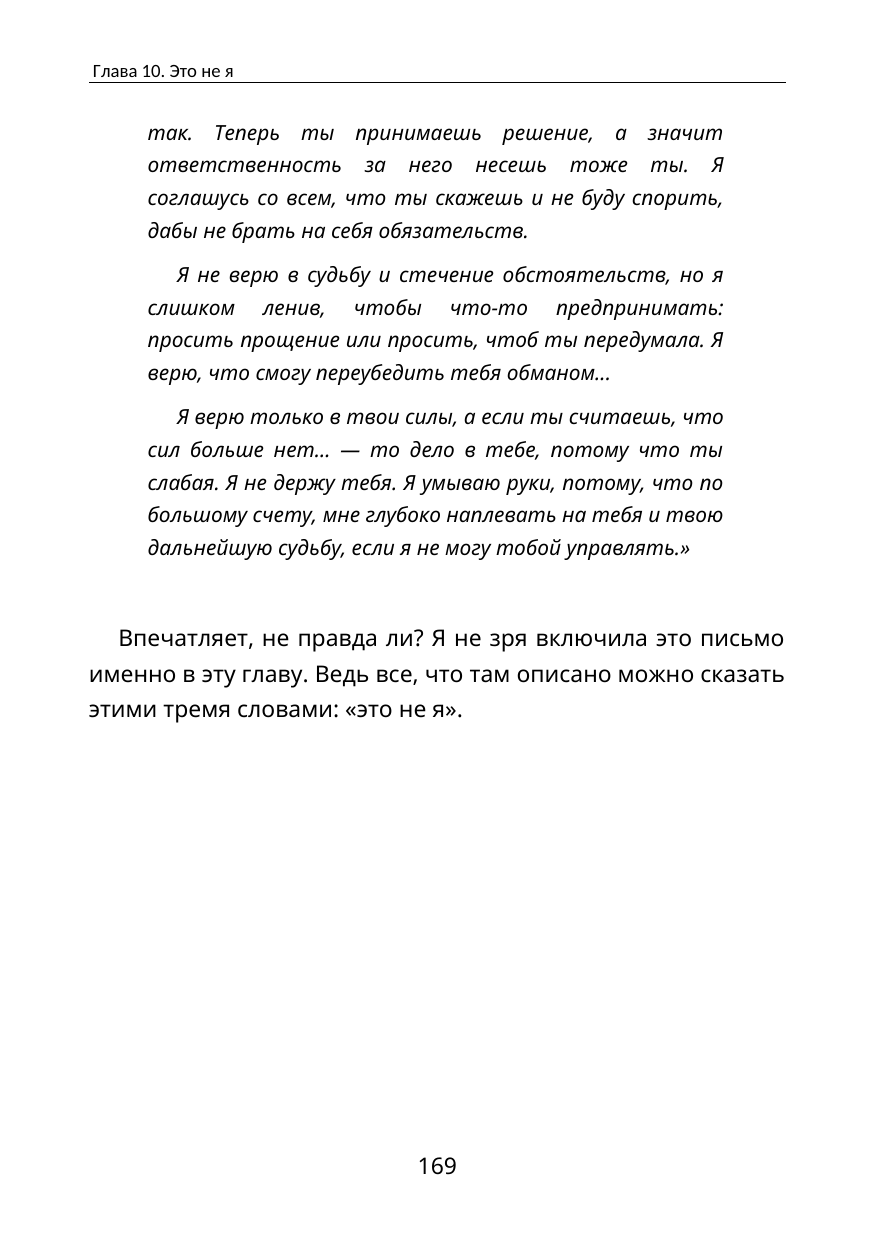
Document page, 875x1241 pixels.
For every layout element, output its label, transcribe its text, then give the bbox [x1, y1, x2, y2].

text Впечатляет, не правда ли? Я не зря включила это письмо именно в эту главу. Ведь все, что там описано можно сказать этими тремя словами: «это не я». [88, 622, 786, 725]
text так. Теперь ты принимаешь решение, а значит ответственность за него несешь тоже ты. Я соглашусь со всем, что ты скажешь и не буду спорить, дабы не брать на себя обязательств. [147, 118, 727, 244]
text Я верю только в твои силы, а если ты считаешь, что сил больше нет... — то дело в тебе, потому что ты слабая. Я не держу тебя. Я умываю руки, потому, что по большому счету, мне глубоко наплевать на тебя и твою дальнейшую судьбу, если я не могу тобой управлять.» [147, 402, 727, 561]
text Я не верю в судьбу и стечение обстоятельств, но я слишком ленив, чтобы что-то предпринимать: просить прощение или просить, чтоб ты передумала. Я верю, что смогу переубедить тебя обманом... [147, 260, 727, 386]
